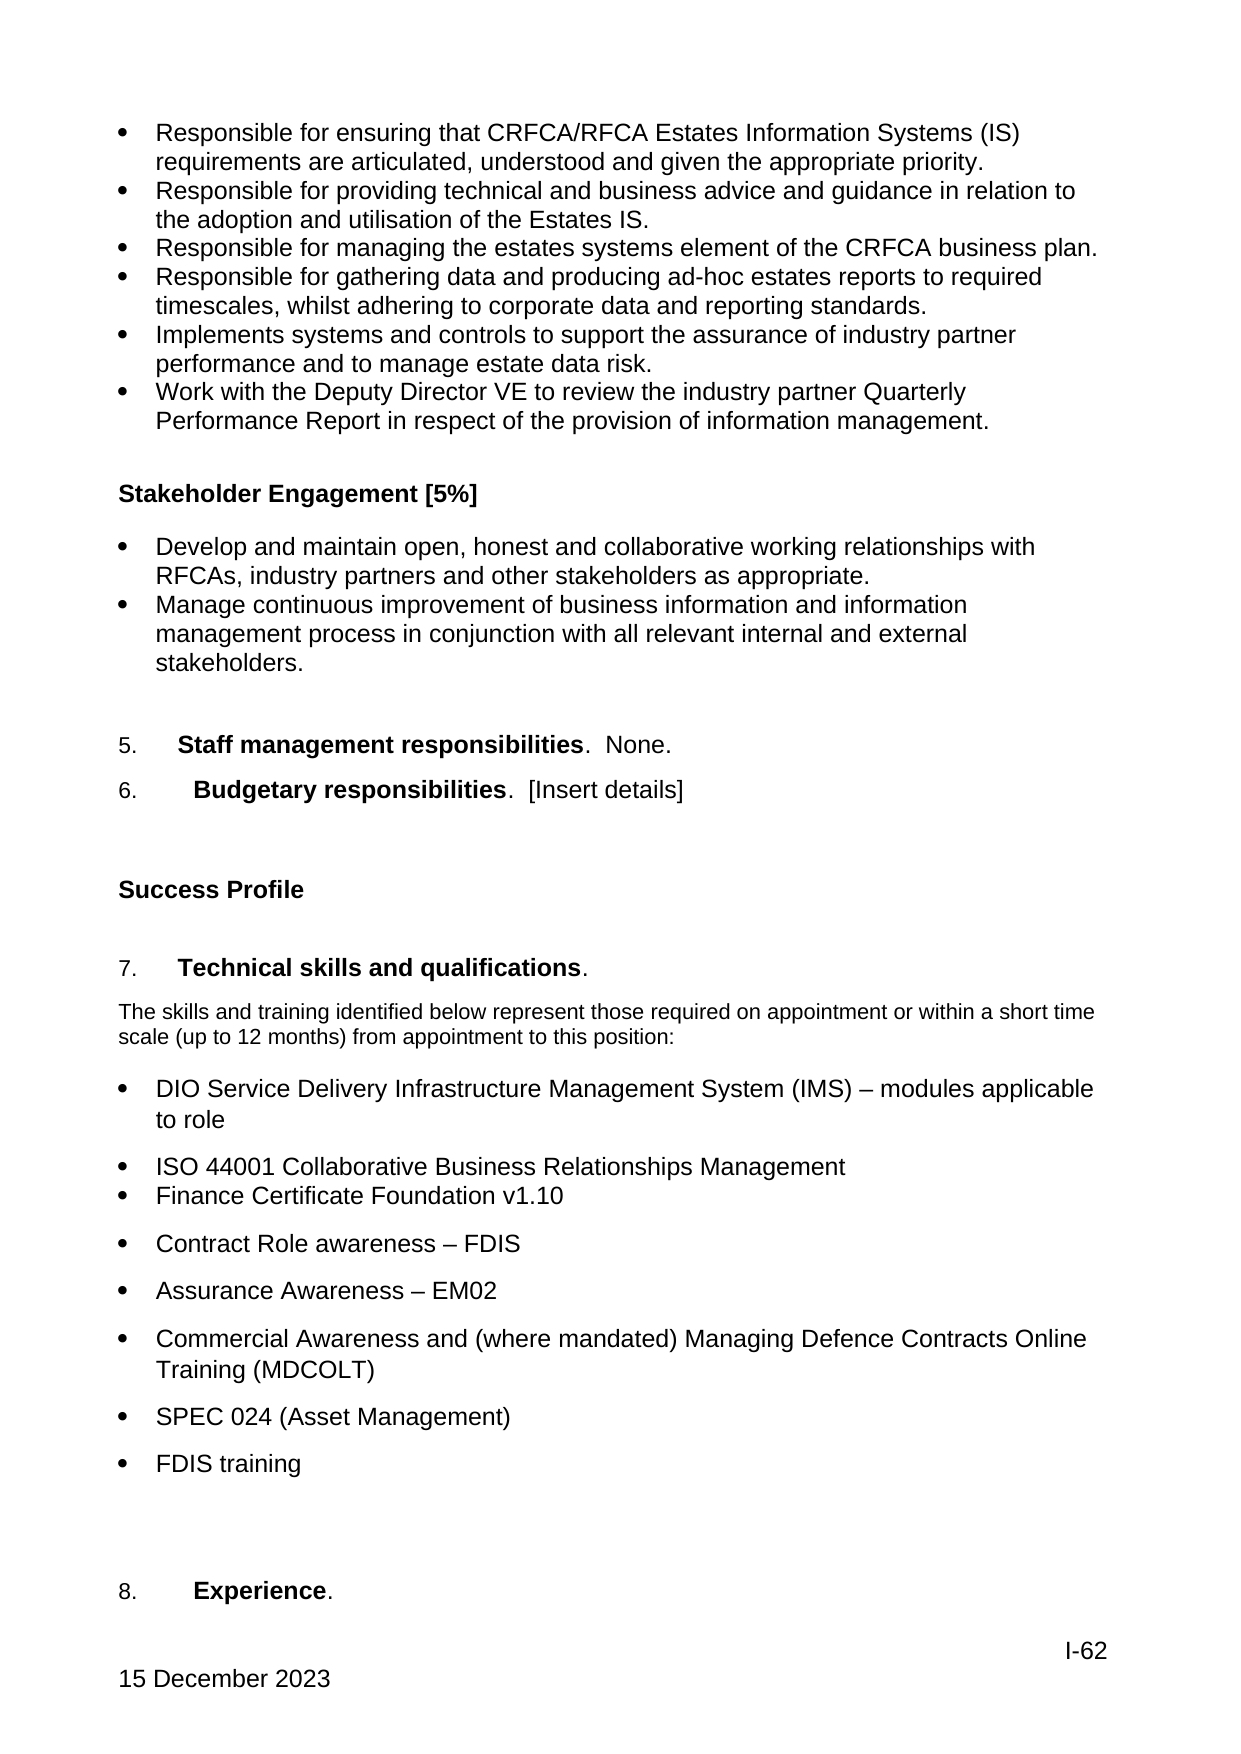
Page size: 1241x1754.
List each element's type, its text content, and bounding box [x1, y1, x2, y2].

list Implements systems and controls to support the assurance of industry partner performance and to manage estate data risk. [118, 320, 1107, 377]
text The skills and training identified below represent those required on appointment or within a short time scale (up to 12 months) from appointment to this position: [118, 999, 1107, 1049]
text Success Profile [118, 874, 1107, 903]
list Work with the Deputy Director VE to review the industry partner Quarterly Performance Report in respect of the provision of information management. [118, 377, 1107, 435]
list DIO Service Delivery Infrastructure Management System (IMS) – modules applicable to role [118, 1074, 1107, 1134]
list FDIS training [118, 1449, 1107, 1478]
text Stakeholder Engagement [5%] [118, 478, 1107, 507]
list Commercial Awareness and (where mandated) Managing Defence Contracts Online Training (MDCOLT) [118, 1324, 1107, 1383]
list ISO 44001 Collaborative Business Relationships Management [118, 1152, 1107, 1181]
list SPEC 024 (Asset Management) [118, 1402, 1107, 1431]
list Experience. [118, 1576, 1107, 1604]
list Technical skills and qualifications. [118, 953, 1107, 982]
list Responsible for managing the estates systems element of the CRFCA business plan. [118, 233, 1107, 262]
list Manage continuous improvement of business information and information management process in conjunction with all relevant internal and external stakeholders. [118, 590, 1107, 676]
list Responsible for providing technical and business advice and guidance in relation to the adoption and utilisation of the Estates IS. [118, 176, 1107, 233]
list Develop and maintain open, honest and collaborative working relationships with RFCAs, industry partners and other stakeholders as appropriate. [118, 532, 1107, 590]
list Responsible for ensuring that CRFCA/RFCA Estates Information Systems (IS) requirements are articulated, understood and given the appropriate priority. [118, 118, 1107, 176]
list Contract Role awareness – FDIS [118, 1229, 1107, 1258]
list Staff management responsibilities. None. [118, 730, 1107, 759]
list Finance Certificate Foundation v1.10 [118, 1181, 1107, 1210]
list Responsible for gathering data and producing ad-hoc estates reports to required timescales, whilst adhering to corporate data and reporting standards. [118, 262, 1107, 320]
list Budgetary responsibilities. [Insert details] [118, 775, 1107, 804]
list Assurance Awareness – EM02 [118, 1276, 1107, 1305]
